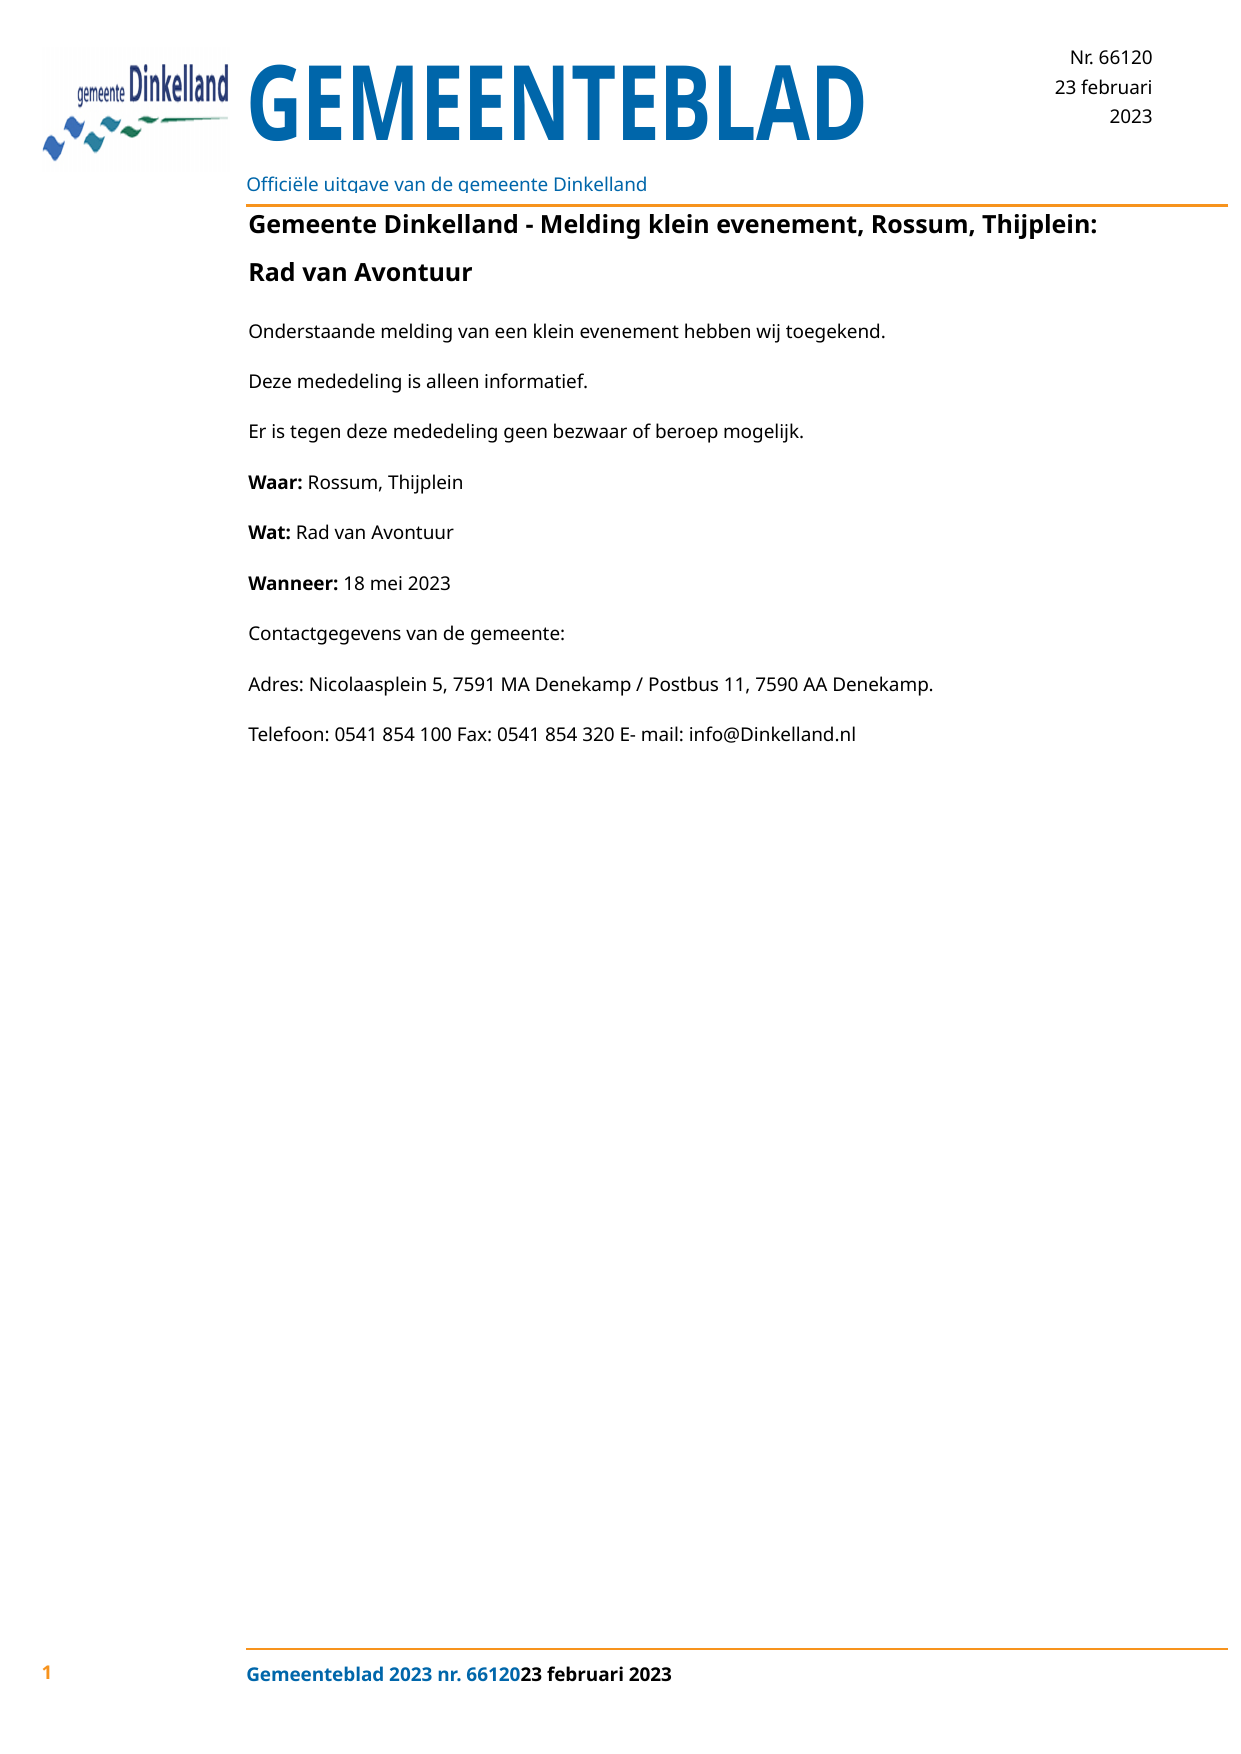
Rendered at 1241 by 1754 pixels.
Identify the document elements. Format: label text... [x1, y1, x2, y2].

text Telefoon: 0541 854 100 Fax: 0541 854 320 E- mail: info@Dinkelland.nl [248, 721, 1152, 747]
text Gemeente Dinkelland - Melding klein evenement, Rossum, Thijplein: Rad van Avontuur [248, 207, 1152, 288]
text Er is tegen deze mededeling geen bezwaar of beroep mogelijk. [248, 419, 1152, 444]
text Contactgegevens van de gemeente: [248, 620, 1152, 646]
picture [41, 47, 231, 172]
text Adres: Nicolaasplein 5, 7591 MA Denekamp / Postbus 11, 7590 AA Denekamp. [248, 671, 1152, 697]
text Waar: Rossum, Thijplein [248, 469, 1152, 495]
text Wanneer: 18 mei 2023 [248, 570, 1152, 596]
text Deze mededeling is alleen informatief. [248, 368, 1152, 394]
text Onderstaande melding van een klein evenement hebben wij toegekend. [248, 318, 1152, 344]
text Wat: Rad van Avontuur [248, 519, 1152, 545]
